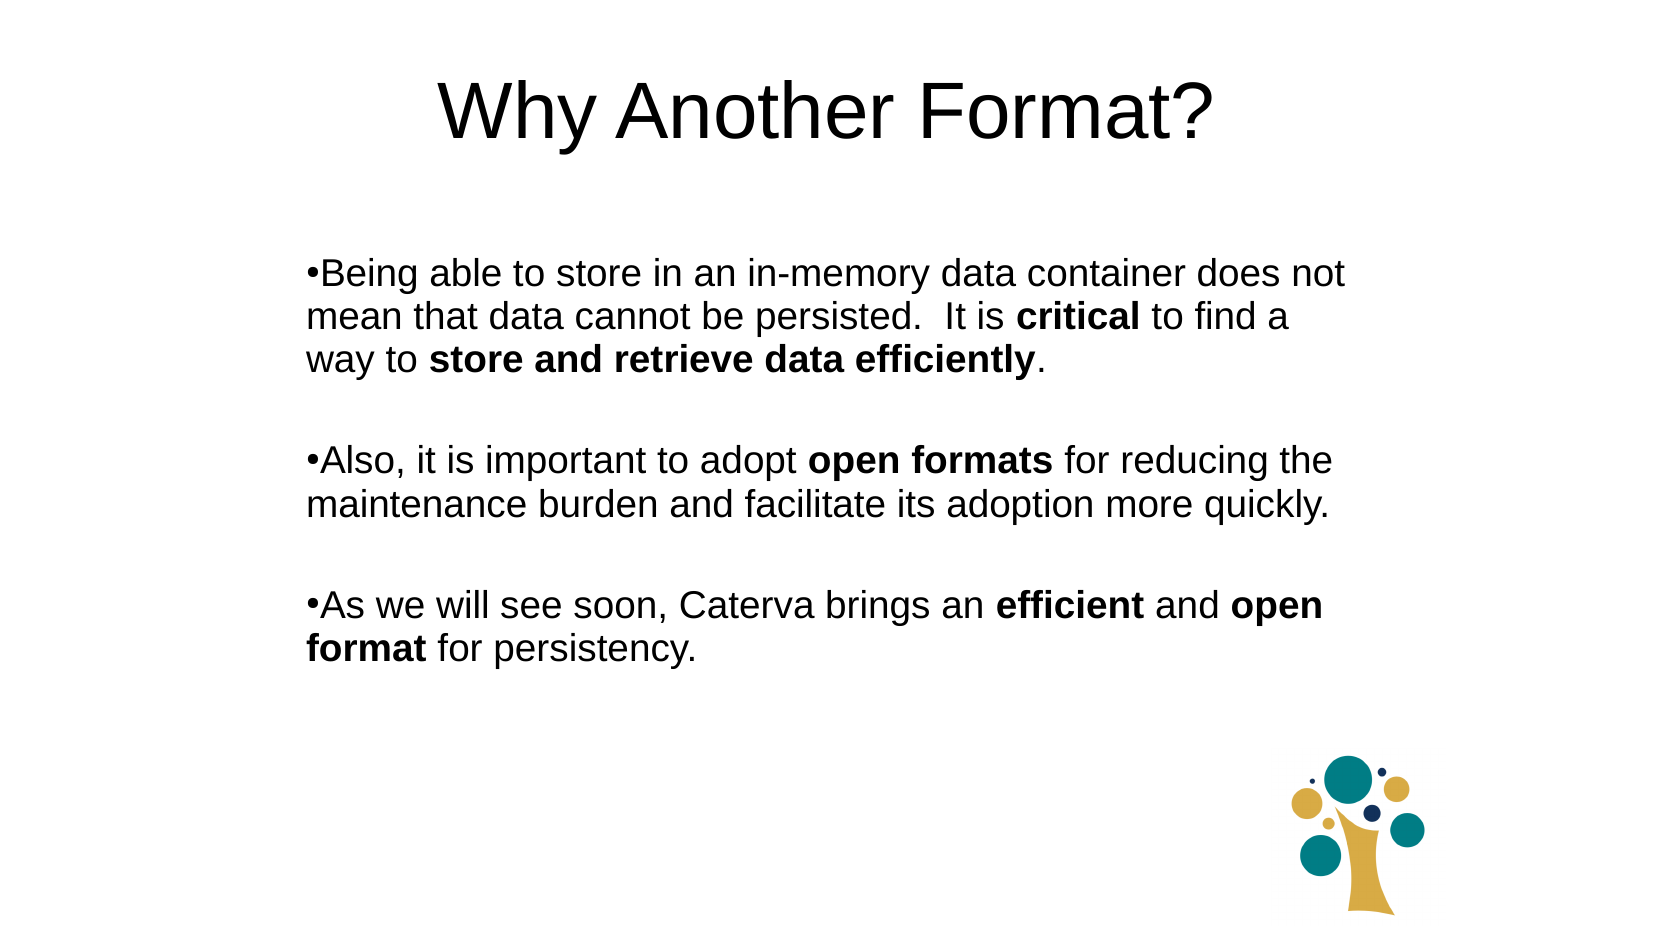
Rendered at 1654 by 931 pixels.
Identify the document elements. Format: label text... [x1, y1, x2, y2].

picture [1271, 748, 1446, 926]
text_box Why Another Format? [297, 61, 1357, 247]
text_box Being able to store in an in-memory data container does not mean that data cannot be persisted. It is critical to find a way to store and retrieve data efficiently. Also, it is important to adopt open formats for reducing the maintenance burden and facilitate its adoption more quickly. As we will see soon, Caterva brings an efficient and open format for persistency. [297, 247, 1357, 847]
